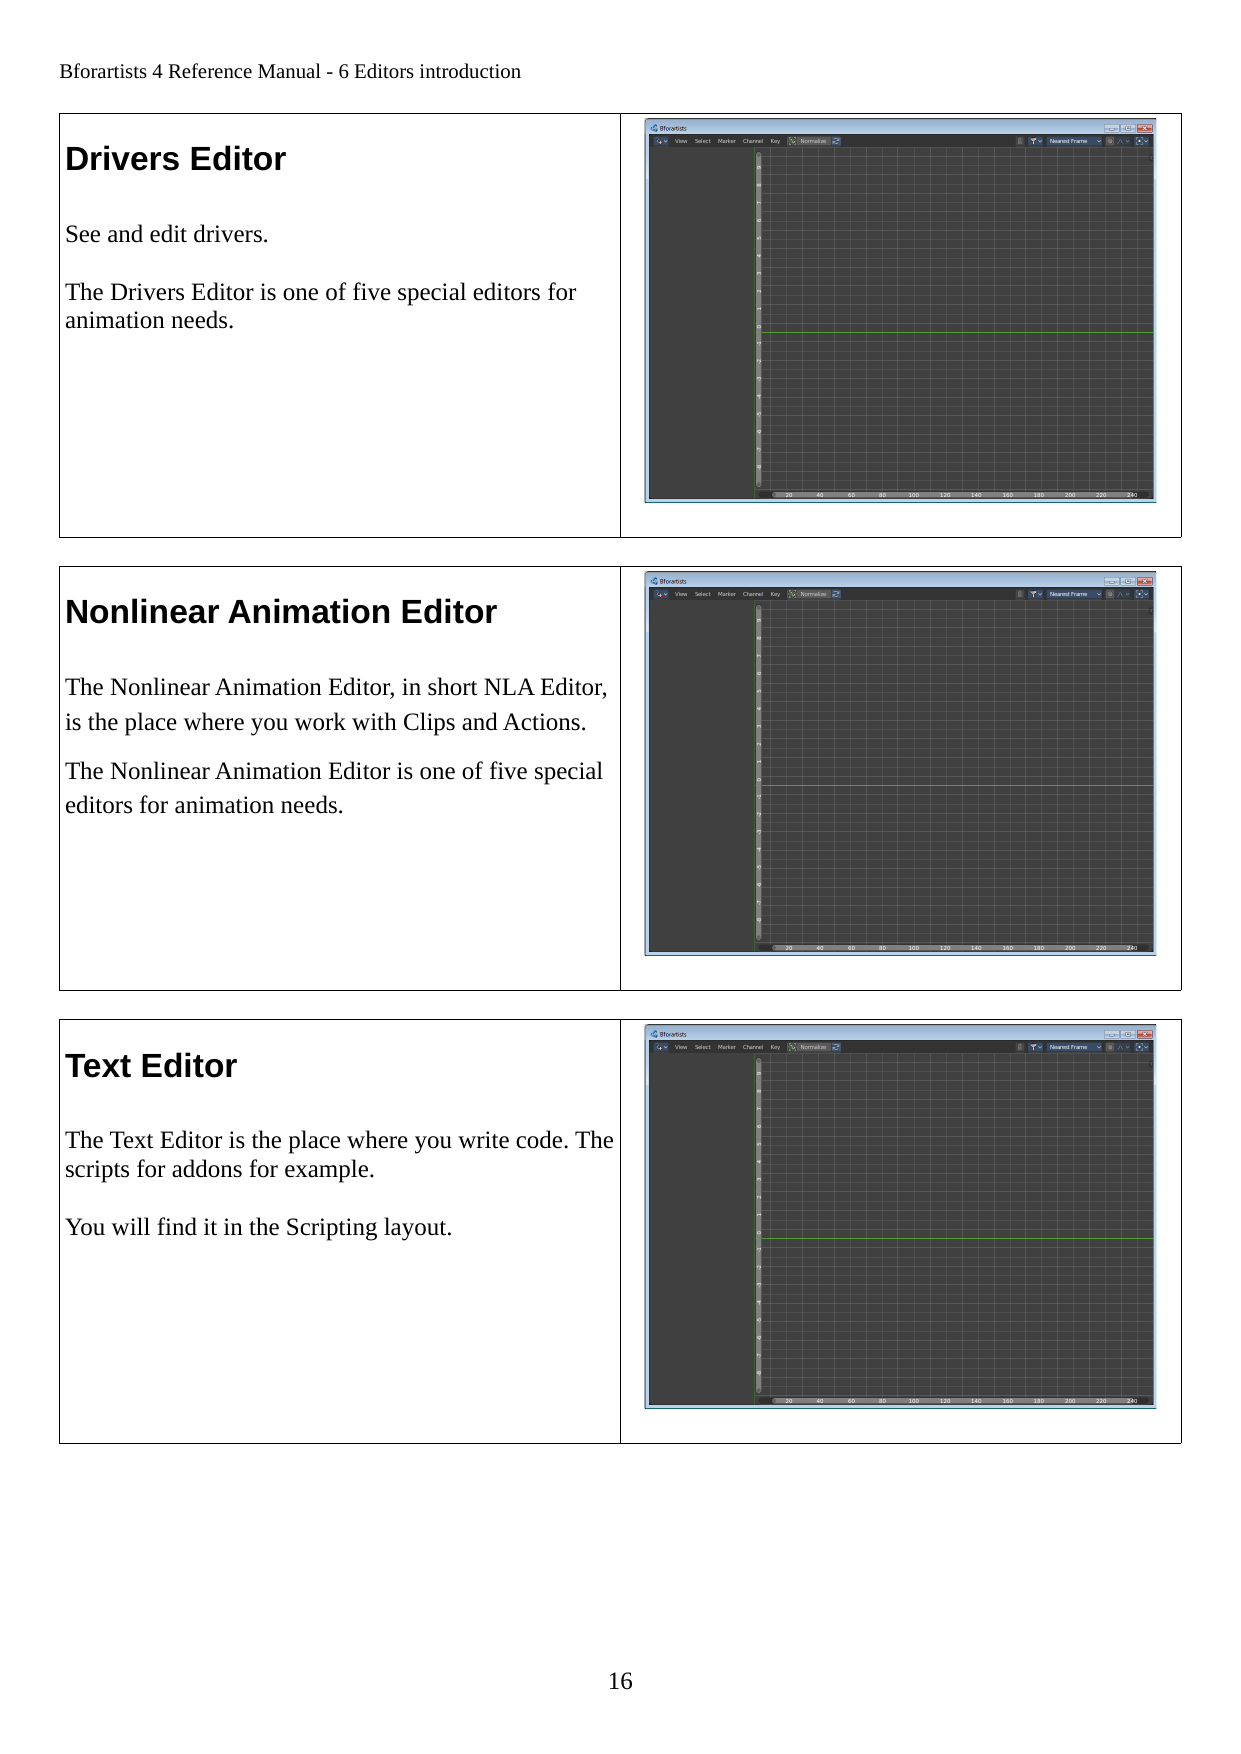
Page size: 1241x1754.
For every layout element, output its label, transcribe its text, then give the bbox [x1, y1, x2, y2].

table_header Drivers Editor See and edit drivers. The Drivers Editor is one of five special editors for animation needs. [60, 114, 620, 537]
table_header [621, 114, 1181, 537]
picture [644, 118, 1157, 503]
picture [644, 1024, 1157, 1409]
table_header Text Editor The Text Editor is the place where you write code. The scripts for addons for example. You will find it in the Scripting layout. [60, 1020, 620, 1443]
table_header [621, 567, 1181, 990]
picture [644, 571, 1157, 956]
table_header [621, 1020, 1181, 1443]
table_header Nonlinear Animation Editor The Nonlinear Animation Editor, in short NLA Editor, is the place where you work with Clips and Actions. The Nonlinear Animation Editor is one of five special editors for animation needs. [60, 567, 620, 990]
